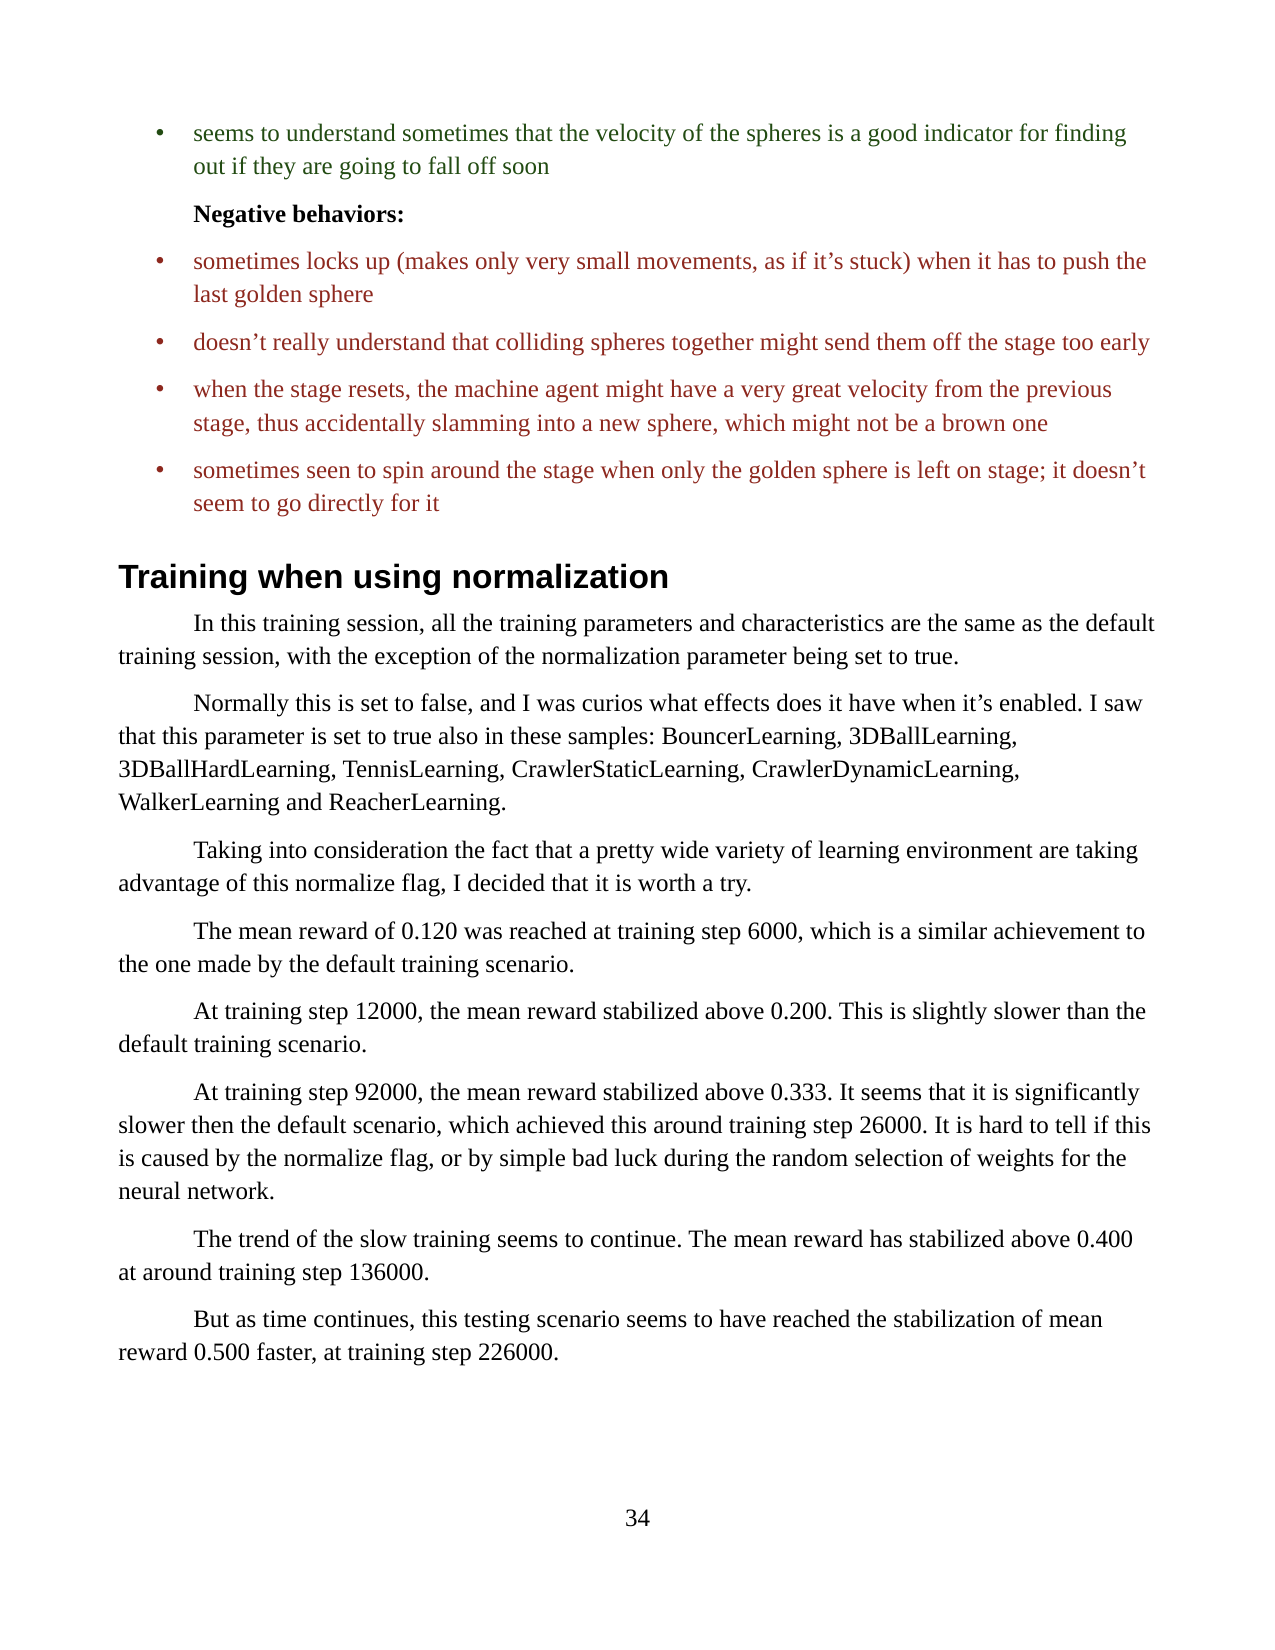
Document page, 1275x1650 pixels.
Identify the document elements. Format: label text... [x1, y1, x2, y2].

list when the stage resets, the machine agent might have a very great velocity from the previous stage, thus accidentally slamming into a new sphere, which might not be a brown one [156, 374, 1157, 436]
text The trend of the slow training seems to continue. The mean reward has stabilized above 0.400 at around training step 136000. [118, 1224, 1157, 1285]
list doesn’t really understand that colliding spheres together might send them off the stage too early [156, 327, 1157, 356]
list sometimes locks up (makes only very small movements, as if it’s stuck) when it has to push the last golden sphere [156, 246, 1157, 308]
text In this training session, all the training parameters and characteristics are the same as the default training session, with the exception of the normalization parameter being set to true. [118, 608, 1157, 669]
text The mean reward of 0.120 was reached at training step 6000, which is a similar achievement to the one made by the default training scenario. [118, 916, 1157, 977]
text At training step 92000, the mean reward stabilized above 0.333. It seems that it is significantly slower then the default scenario, which achieved this around training step 26000. It is hard to tell if this is caused by the normalize flag, or by simple bad luck during the random selection of weights for the neural network. [118, 1077, 1157, 1205]
list seems to understand sometimes that the velocity of the spheres is a good indicator for finding out if they are going to fall off soon [156, 118, 1157, 180]
list sometimes seen to spin around the stage when only the golden sphere is left on stage; it doesn’t seem to go directly for it [156, 455, 1157, 517]
list Negative behaviors: [156, 199, 1157, 227]
text Normally this is set to false, and I was curios what effects does it have when it’s enabled. I saw that this parameter is set to true also in these samples: BouncerLearning, 3DBallLearning, 3DBallHardLearning, TennisLearning, CrawlerStaticLearning, CrawlerDynamicLearning, WalkerLearning and ReacherLearning. [118, 688, 1157, 816]
text But as time continues, this testing scenario seems to have reached the stabilization of mean reward 0.500 faster, at training step 226000. [118, 1304, 1157, 1366]
text Taking into consideration the fact that a pretty wide variety of learning environment are taking advantage of this normalize flag, I decided that it is worth a try. [118, 835, 1157, 897]
subtitle Training when using normalization [118, 557, 1157, 595]
text At training step 12000, the mean reward stabilized above 0.200. This is slightly slower than the default training scenario. [118, 996, 1157, 1058]
